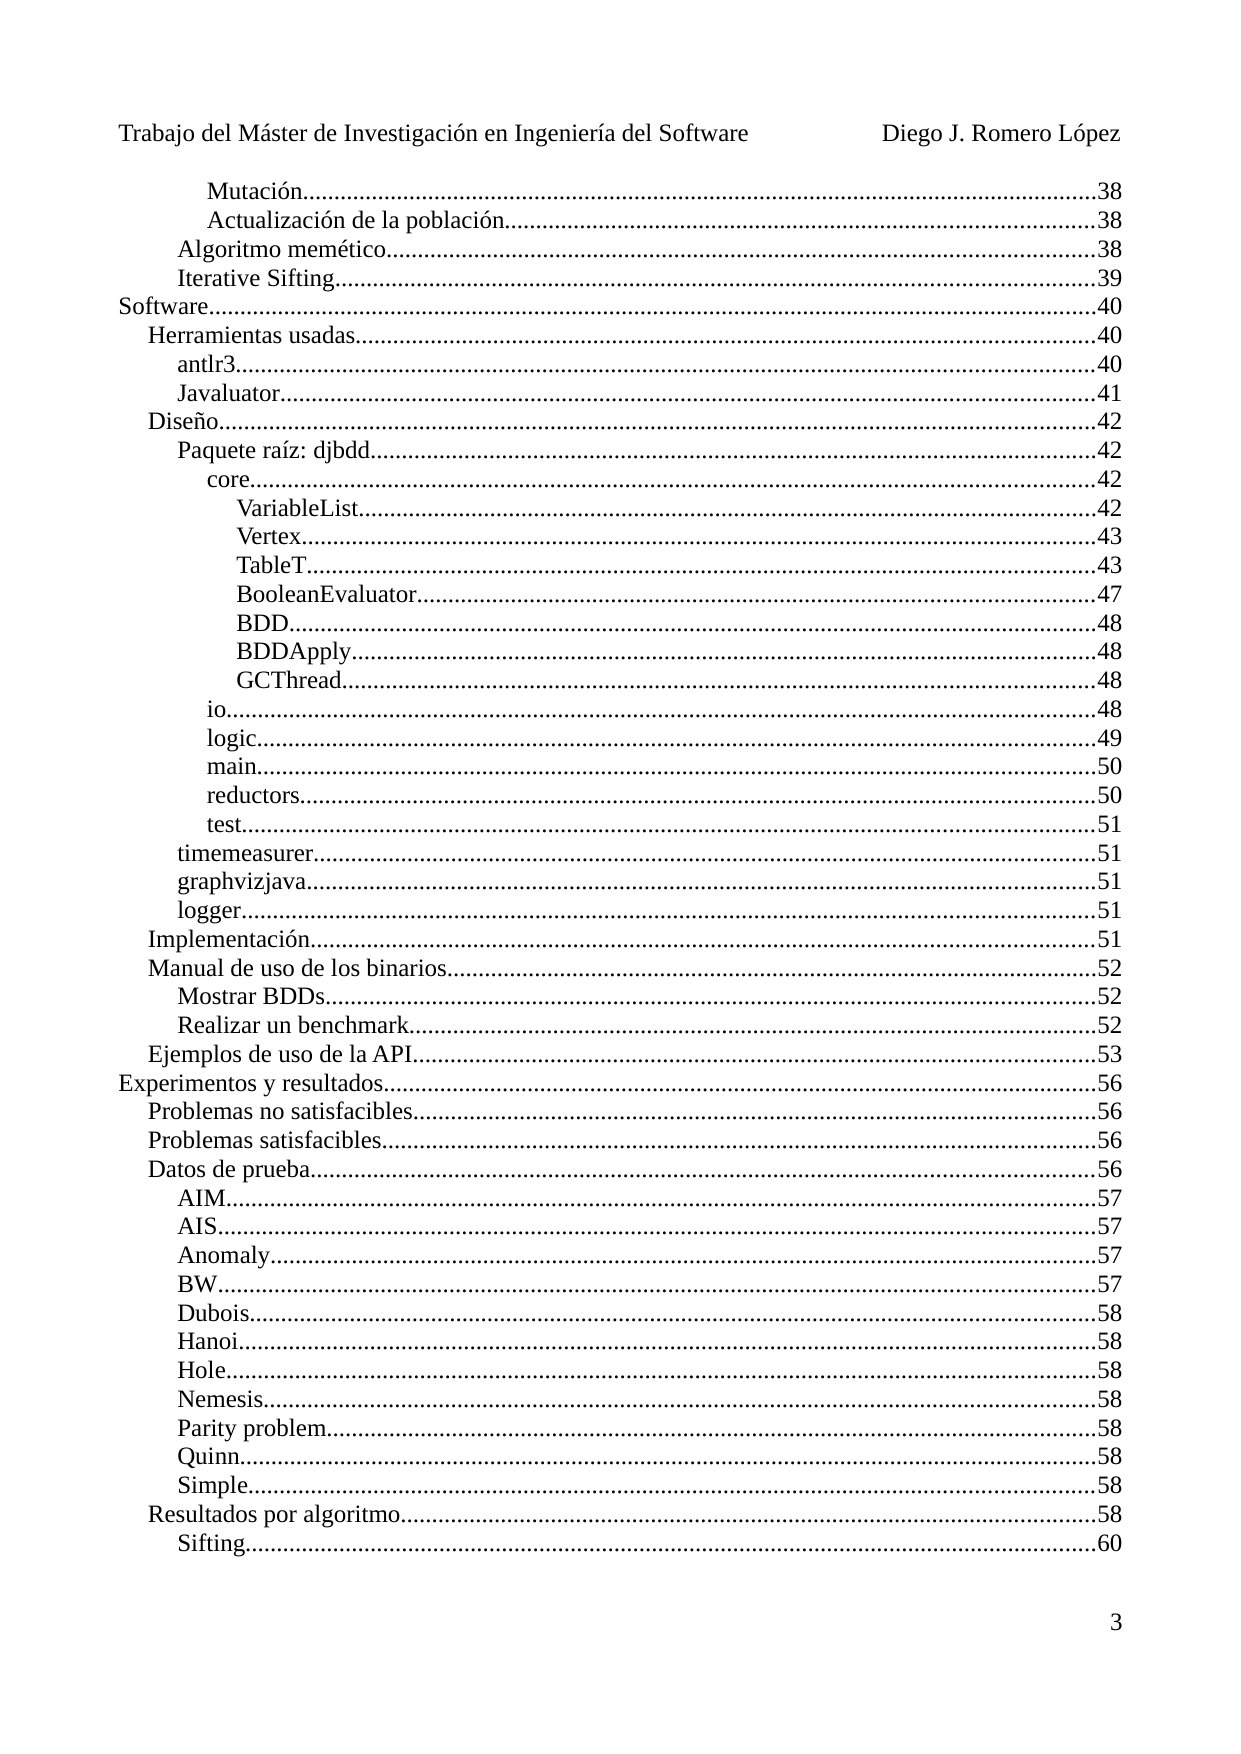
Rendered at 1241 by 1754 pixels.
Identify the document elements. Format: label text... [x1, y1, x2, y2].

text Ejemplos de uso de la API 53 [148, 1039, 1122, 1068]
text reductors 50 [207, 780, 1122, 809]
text BDDApply 48 [236, 636, 1122, 665]
text Software 40 [118, 291, 1122, 320]
text Sifting 60 [177, 1528, 1122, 1556]
text logic 49 [207, 723, 1122, 751]
text Vertex 43 [236, 521, 1122, 550]
text Simple 58 [177, 1470, 1122, 1499]
text Iterative Sifting 39 [177, 263, 1122, 291]
text Manual de uso de los binarios 52 [148, 953, 1122, 981]
text BW 57 [177, 1269, 1122, 1298]
text antlr3 40 [177, 349, 1122, 378]
text Resultados por algoritmo 58 [148, 1499, 1122, 1528]
text graphvizjava 51 [177, 866, 1122, 895]
text Paquete raíz: djbdd 42 [177, 435, 1122, 464]
text Actualización de la población 38 [207, 205, 1122, 234]
text Implementación 51 [148, 924, 1122, 953]
text Hole 58 [177, 1355, 1122, 1384]
text core 42 [207, 464, 1122, 493]
text io 48 [207, 694, 1122, 723]
text Anomaly 57 [177, 1240, 1122, 1269]
text Mostrar BDDs 52 [177, 981, 1122, 1010]
text Nemesis 58 [177, 1384, 1122, 1413]
text Diseño 42 [148, 406, 1122, 435]
text Experimentos y resultados 56 [118, 1068, 1122, 1096]
text logger 51 [177, 895, 1122, 924]
text Dubois 58 [177, 1298, 1122, 1326]
text Mutación 38 [207, 176, 1122, 205]
text TableT 43 [236, 550, 1122, 579]
text Problemas no satisfacibles 56 [148, 1096, 1122, 1125]
text timemeasurer 51 [177, 838, 1122, 866]
text Parity problem 58 [177, 1413, 1122, 1441]
text main 50 [207, 751, 1122, 780]
text Quinn 58 [177, 1441, 1122, 1470]
text Datos de prueba 56 [148, 1154, 1122, 1183]
text GCThread 48 [236, 665, 1122, 694]
text Javaluator 41 [177, 378, 1122, 406]
text Algoritmo memético 38 [177, 234, 1122, 263]
text Problemas satisfacibles 56 [148, 1125, 1122, 1154]
text VariableList 42 [236, 493, 1122, 521]
text BDD 48 [236, 608, 1122, 636]
text AIS 57 [177, 1211, 1122, 1240]
text AIM 57 [177, 1183, 1122, 1211]
text Hanoi 58 [177, 1326, 1122, 1355]
text BooleanEvaluator 47 [236, 579, 1122, 608]
text Realizar un benchmark 52 [177, 1010, 1122, 1039]
text test 51 [207, 809, 1122, 838]
text Herramientas usadas 40 [148, 320, 1122, 349]
